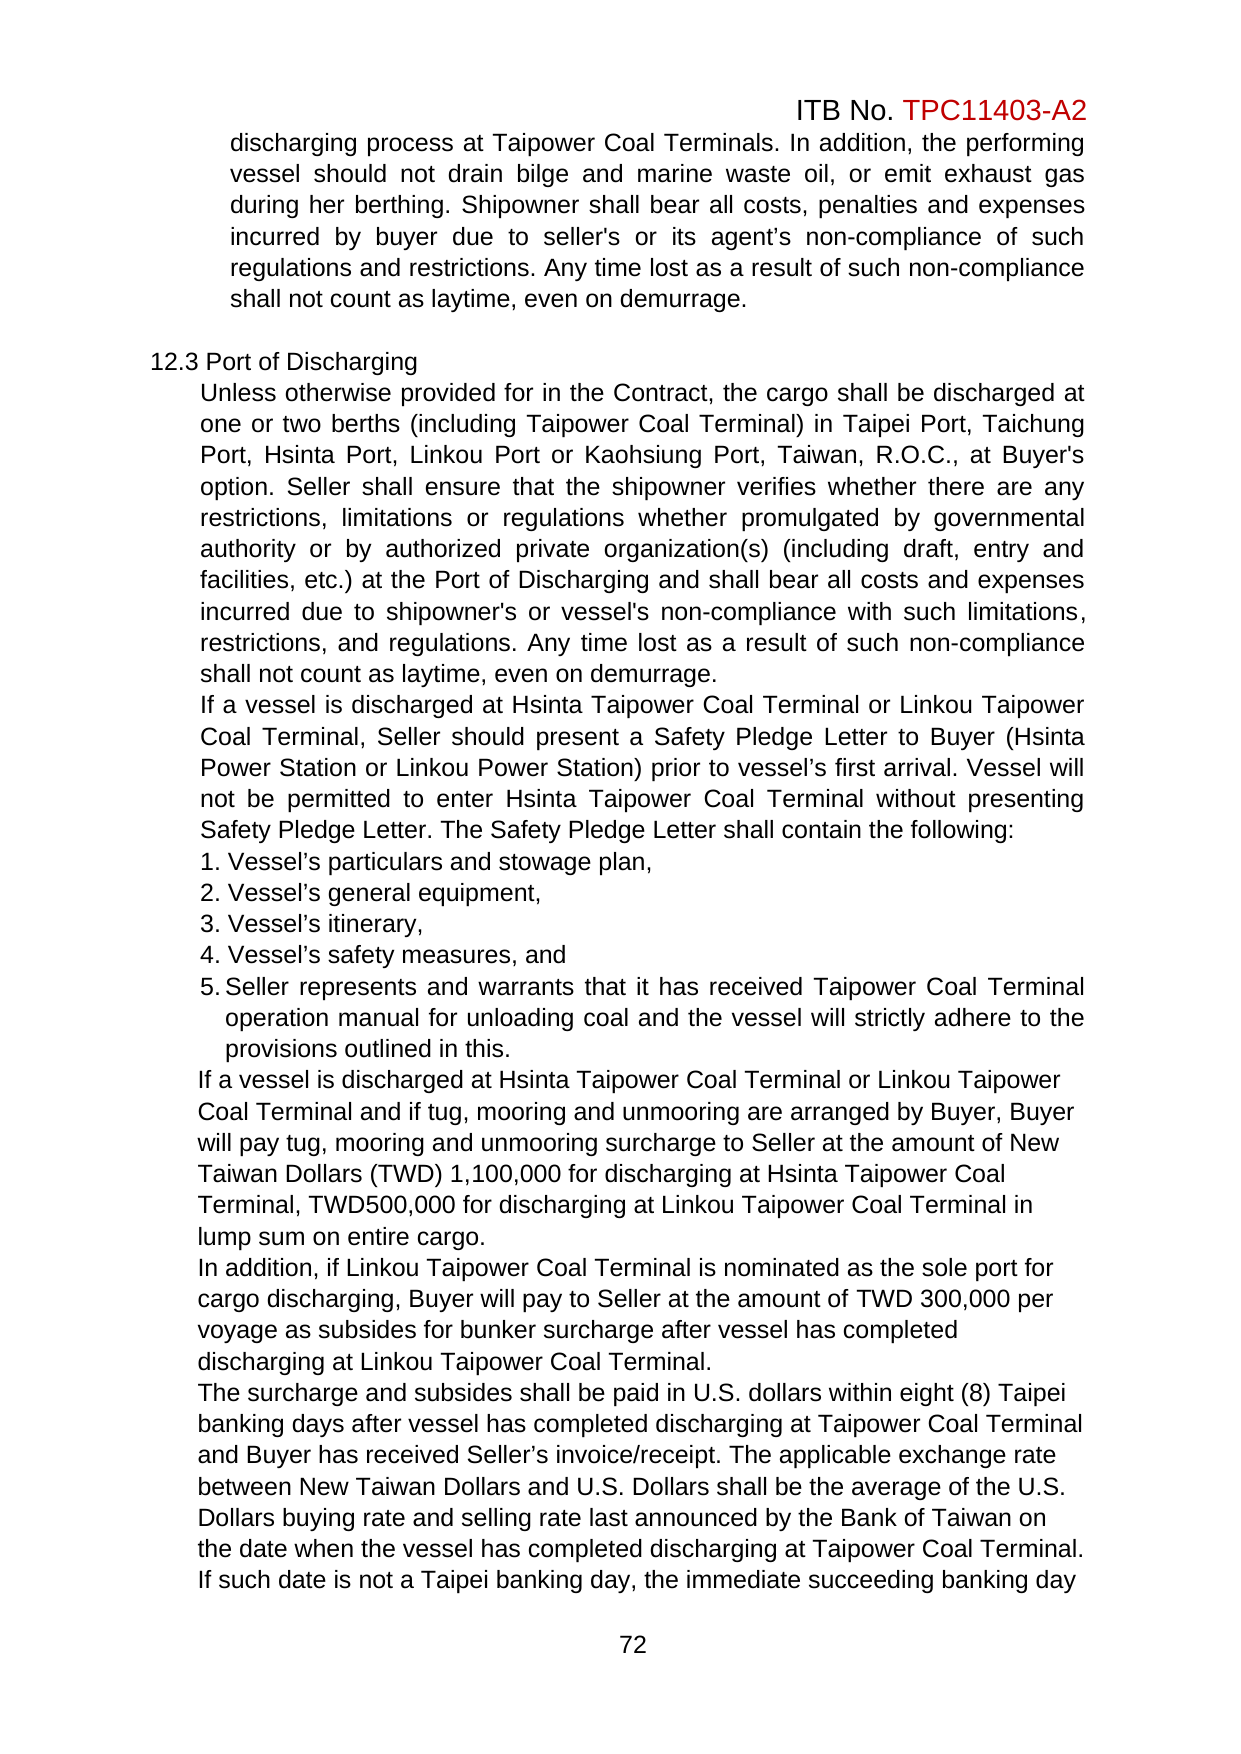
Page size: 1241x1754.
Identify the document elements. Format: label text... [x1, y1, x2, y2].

text Unless otherwise provided for in the Contract, the cargo shall be discharged at one or two berths (including Taipower Coal Terminal) in Taipei Port, Taichung Port, Hsinta Port, Linkou Port or Kaohsiung Port, Taiwan, R.O.C., at Buyer's option. Seller shall ensure that the shipowner verifies whether there are any restrictions, limitations or regulations whether promulgated by governmental authority or by authorized private organization(s) (including draft, entry and facilities, etc.) at the Port of Discharging and shall bear all costs and expenses incurred due to shipowner's or vessel's non-compliance with such limitations, restrictions, and regulations. Any time lost as a result of such non-compliance shall not count as laytime, even on demurrage. [200, 376, 1086, 689]
text The surcharge and subsides shall be paid in U.S. dollars within eight (8) Taipei banking days after vessel has completed discharging at Taipower Coal Terminal and Buyer has received Seller’s invoice/receipt. The applicable exchange rate between New Taiwan Dollars and U.S. Dollars shall be the average of the U.S. Dollars buying rate and selling rate last announced by the Bank of Taiwan on the date when the vessel has completed discharging at Taipower Coal Terminal. If such date is not a Taipei banking day, the immediate succeeding banking day [197, 1376, 1087, 1595]
text 3. Vessel’s itinerary, [200, 907, 1086, 939]
text 12.3 Port of Discharging [150, 345, 1086, 376]
list discharging process at Taipower Coal Terminals. In addition, the performing vessel should not drain bilge and marine waste oil, or emit exhaust gas during her berthing. Shipowner shall bear all costs, penalties and expenses incurred by buyer due to seller's or its agent’s non-compliance of such regulations and restrictions. Any time lost as a result of such non-compliance shall not count as laytime, even on demurrage. [200, 126, 1086, 314]
text If a vessel is discharged at Hsinta Taipower Coal Terminal or Linkou Taipower Coal Terminal and if tug, mooring and unmooring are arranged by Buyer, Buyer will pay tug, mooring and unmooring surcharge to Seller at the amount of New Taiwan Dollars (TWD) 1,100,000 for discharging at Hsinta Taipower Coal Terminal, TWD500,000 for discharging at Linkou Taipower Coal Terminal in lump sum on entire cargo. [197, 1064, 1087, 1251]
text If a vessel is discharged at Hsinta Taipower Coal Terminal or Linkou Taipower Coal Terminal, Seller should present a Safety Pledge Letter to Buyer (Hsinta Power Station or Linkou Power Station) prior to vessel’s first arrival. Vessel will not be permitted to enter Hsinta Taipower Coal Terminal without presenting Safety Pledge Letter. The Safety Pledge Letter shall contain the following: [200, 689, 1086, 845]
text In addition, if Linkou Taipower Coal Terminal is nominated as the sole port for cargo discharging, Buyer will pay to Seller at the amount of TWD 300,000 per voyage as subsides for bunker surcharge after vessel has completed discharging at Linkou Taipower Coal Terminal. [197, 1251, 1087, 1376]
text 5. Seller represents and warrants that it has received Taipower Coal Terminal operation manual for unloading coal and the vessel will strictly adhere to the provisions outlined in this. [200, 970, 1086, 1064]
text 2. Vessel’s general equipment, [200, 876, 1086, 907]
text 4. Vessel’s safety measures, and [200, 939, 1086, 970]
text 1. Vessel’s particulars and stowage plan, [200, 845, 1086, 876]
